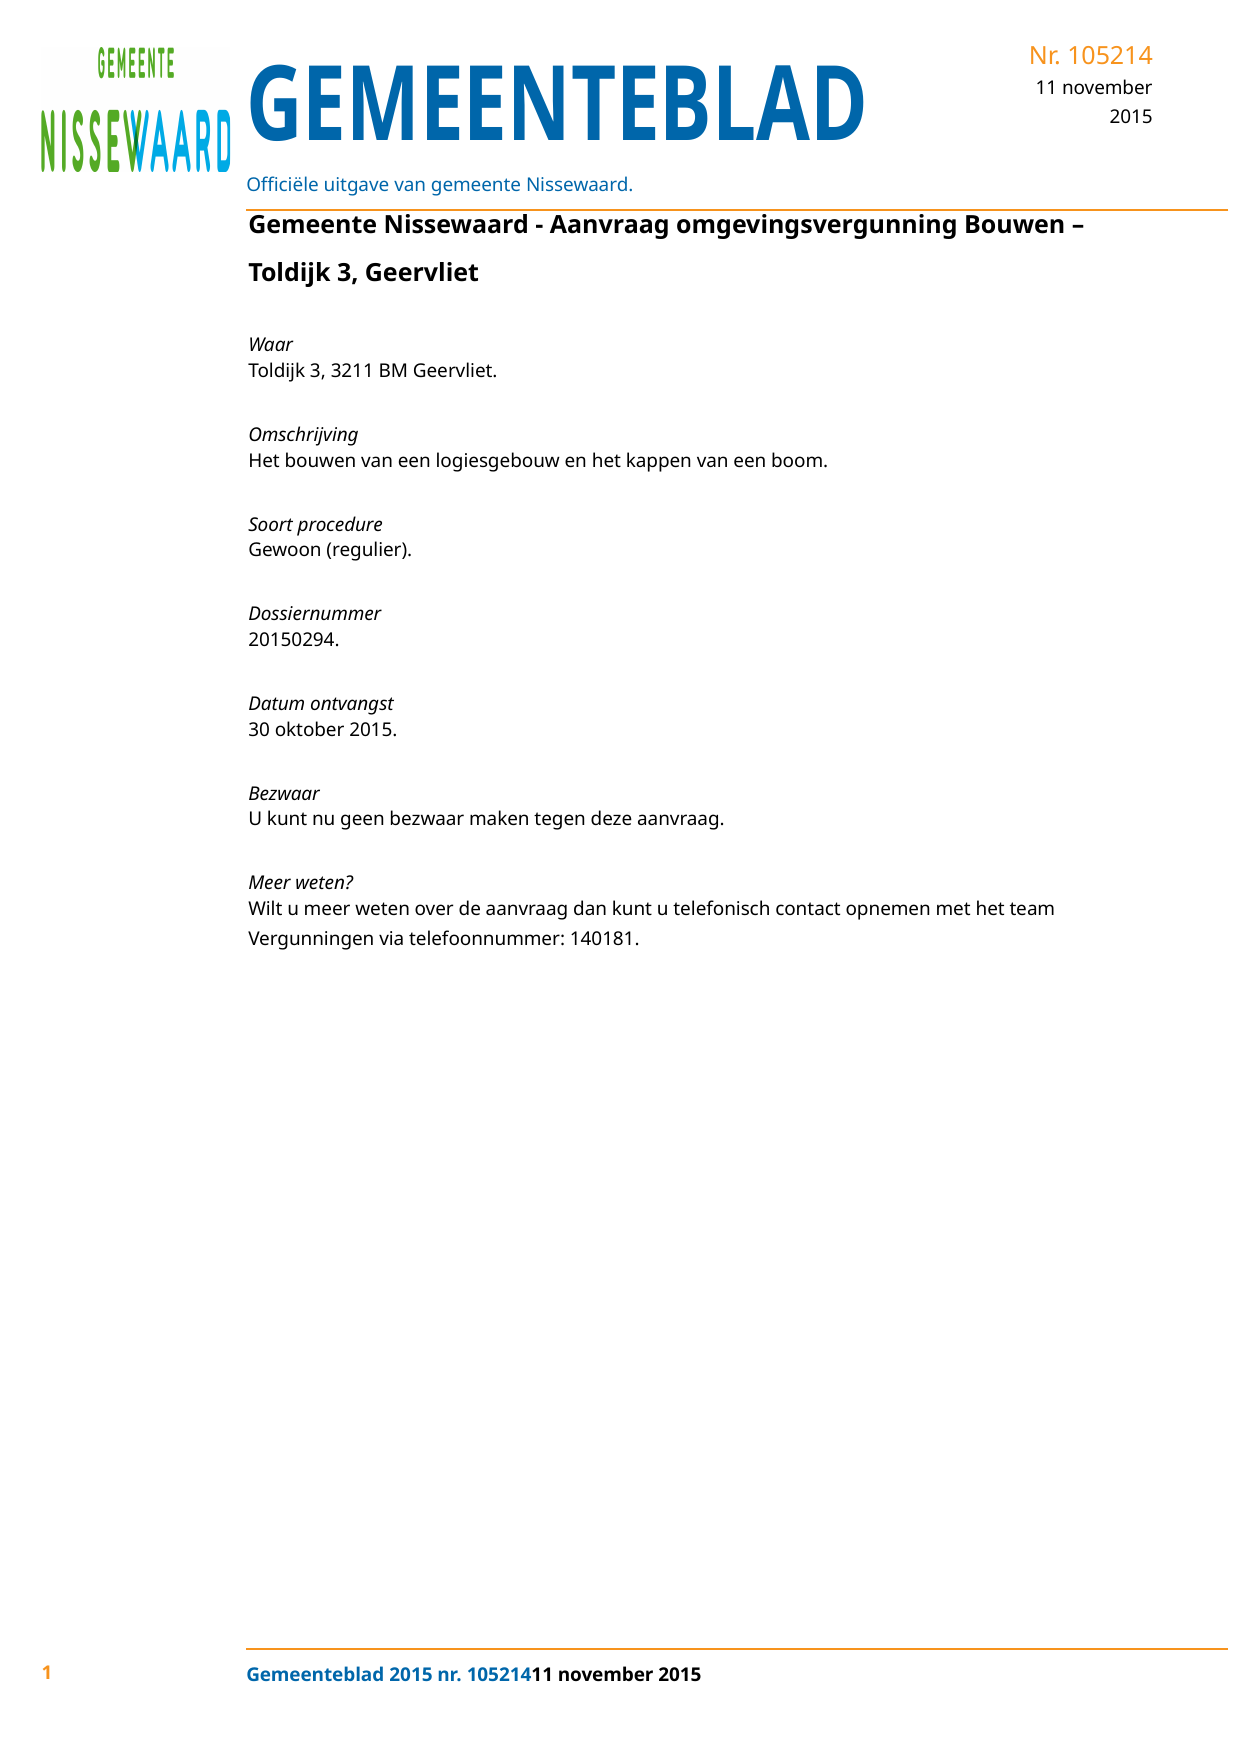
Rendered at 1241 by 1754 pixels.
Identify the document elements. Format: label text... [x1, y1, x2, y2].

picture [176, 157, 187, 172]
picture [41, 47, 231, 172]
text Soort procedure [248, 511, 1152, 537]
text Wilt u meer weten over de aanvraag dan kunt u telefonisch contact opnemen met het team Vergunningen via telefoonnummer: 140181. [248, 895, 1152, 951]
picture [201, 122, 206, 138]
picture [154, 157, 165, 172]
picture [200, 151, 206, 172]
text 20150294. [248, 626, 1152, 652]
text Omschrijving [248, 421, 1152, 447]
text Waar [248, 331, 1152, 357]
text 30 oktober 2015. [248, 716, 1152, 742]
text Gemeente Nissewaard - Aanvraag omgevingsvergunning Bouwen – Toldijk 3, Geervliet [248, 211, 1152, 288]
picture [222, 122, 227, 160]
text U kunt nu geen bezwaar maken tegen deze aanvraag. [248, 806, 1152, 831]
text Meer weten? [248, 869, 1152, 895]
text Toldijk 3, 3211 BM Geervliet. [248, 357, 1152, 383]
text Het bouwen van een logiesgebouw en het kappen van een boom. [248, 447, 1152, 473]
text Datum ontvangst [248, 690, 1152, 716]
text Gewoon (regulier). [248, 537, 1152, 562]
text Dossiernummer [248, 601, 1152, 626]
text Bezwaar [248, 780, 1152, 806]
